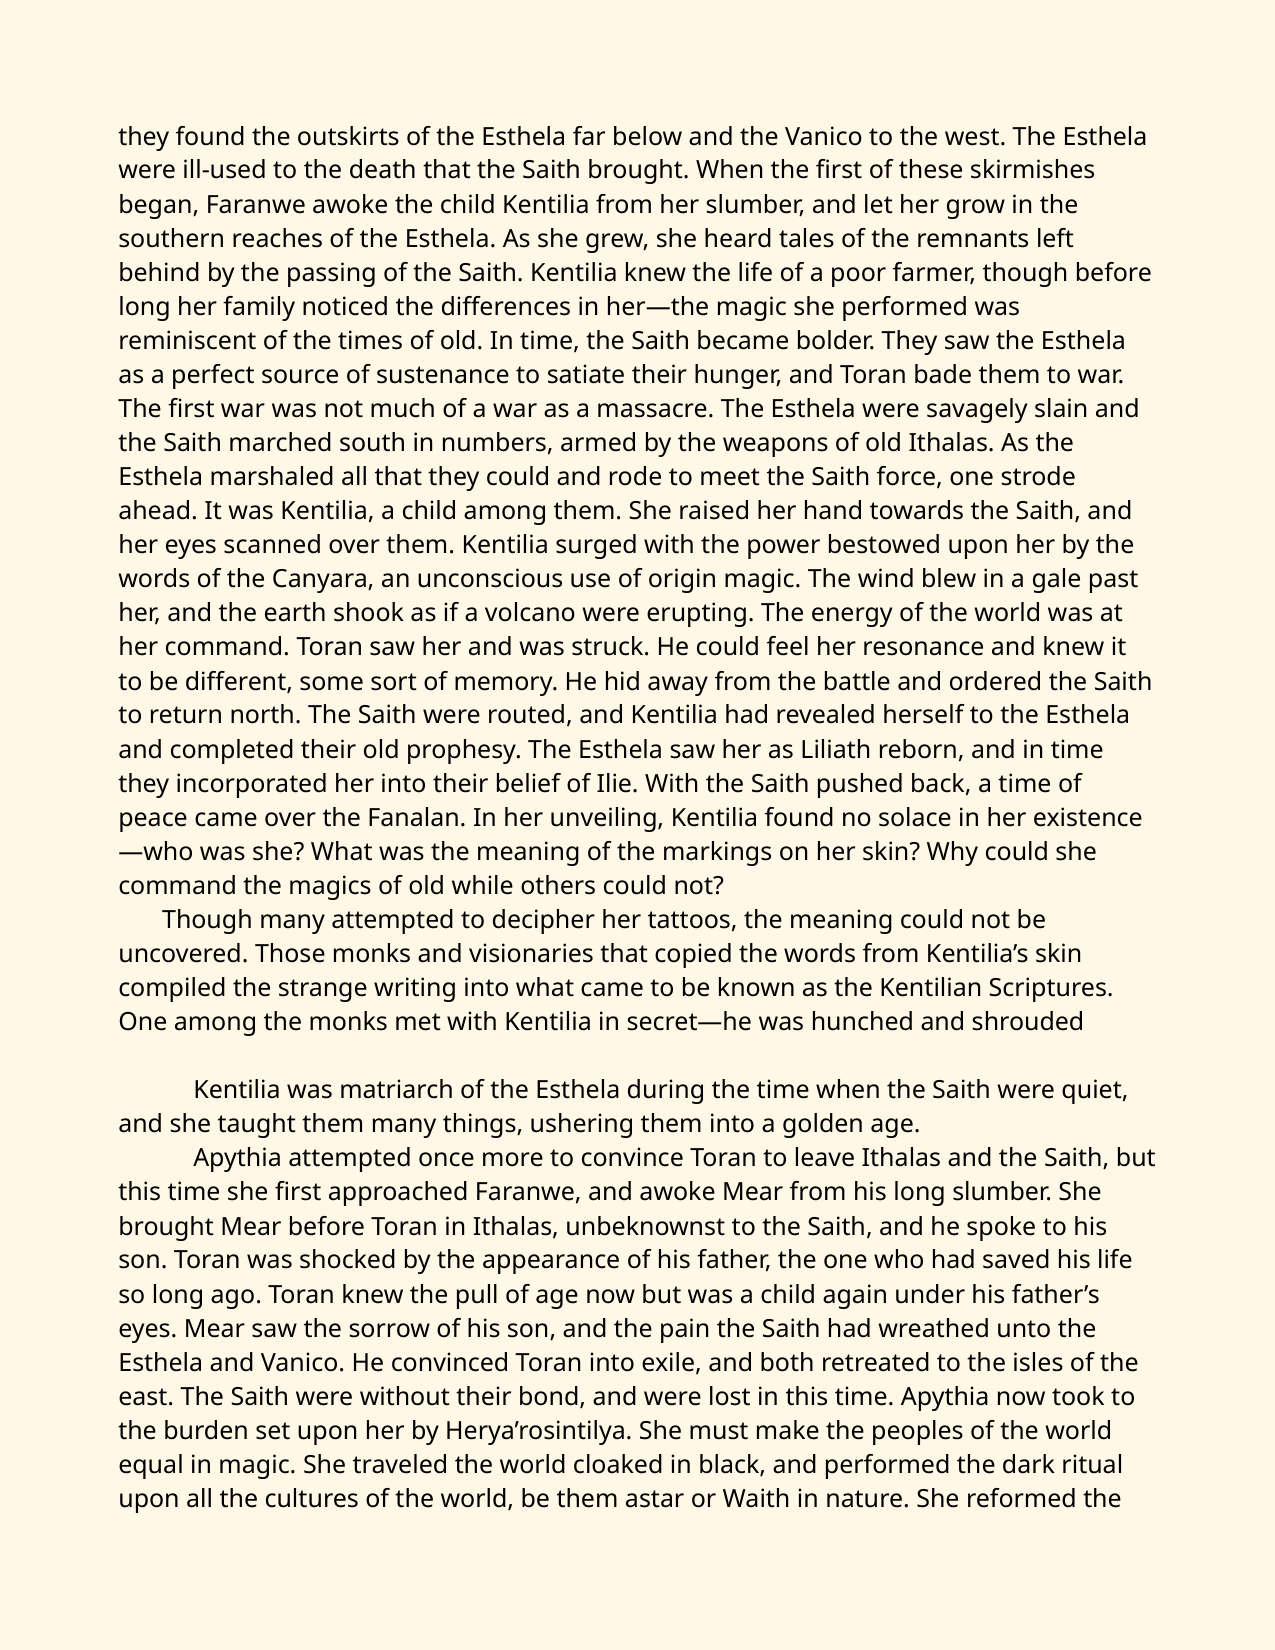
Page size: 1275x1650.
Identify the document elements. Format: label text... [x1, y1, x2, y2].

text Though many attempted to decipher her tattoos, the meaning could not be uncovered. Those monks and visionaries that copied the words from Kentilia’s skin compiled the strange writing into what came to be known as the Kentilian Scriptures. One among the monks met with Kentilia in secret—he was hunched and shrouded [118, 902, 1157, 1038]
text they found the outskirts of the Esthela far below and the Vanico to the west. The Esthela were ill-used to the death that the Saith brought. When the first of these skirmishes began, Faranwe awoke the child Kentilia from her slumber, and let her grow in the southern reaches of the Esthela. As she grew, she heard tales of the remnants left behind by the passing of the Saith. Kentilia knew the life of a poor farmer, though before long her family noticed the differences in her—the magic she performed was reminiscent of the times of old. In time, the Saith became bolder. They saw the Esthela as a perfect source of sustenance to satiate their hunger, and Toran bade them to war. The first war was not much of a war as a massacre. The Esthela were savagely slain and the Saith marched south in numbers, armed by the weapons of old Ithalas. As the Esthela marshaled all that they could and rode to meet the Saith force, one strode ahead. It was Kentilia, a child among them. She raised her hand towards the Saith, and her eyes scanned over them. Kentilia surged with the power bestowed upon her by the words of the Canyara, an unconscious use of origin magic. The wind blew in a gale past her, and the earth shook as if a volcano were erupting. The energy of the world was at her command. Toran saw her and was struck. He could feel her resonance and knew it to be different, some sort of memory. He hid away from the battle and ordered the Saith to return north. The Saith were routed, and Kentilia had revealed herself to the Esthela and completed their old prophesy. The Esthela saw her as Liliath reborn, and in time they incorporated her into their belief of Ilie. With the Saith pushed back, a time of peace came over the Fanalan. In her unveiling, Kentilia found no solace in her existence—who was she? What was the meaning of the markings on her skin? Why could she command the magics of old while others could not? [118, 118, 1157, 902]
text Kentilia was matriarch of the Esthela during the time when the Saith were quiet, and she taught them many things, ushering them into a golden age. [118, 1072, 1157, 1140]
text Apythia attempted once more to convince Toran to leave Ithalas and the Saith, but this time she first approached Faranwe, and awoke Mear from his long slumber. She brought Mear before Toran in Ithalas, unbeknownst to the Saith, and he spoke to his son. Toran was shocked by the appearance of his father, the one who had saved his life so long ago. Toran knew the pull of age now but was a child again under his father’s eyes. Mear saw the sorrow of his son, and the pain the Saith had wreathed unto the Esthela and Vanico. He convinced Toran into exile, and both retreated to the isles of the east. The Saith were without their bond, and were lost in this time. Apythia now took to the burden set upon her by Herya’rosintilya. She must make the peoples of the world equal in magic. She traveled the world cloaked in black, and performed the dark ritual upon all the cultures of the world, be them astar or Waith in nature. She reformed the [118, 1140, 1157, 1515]
